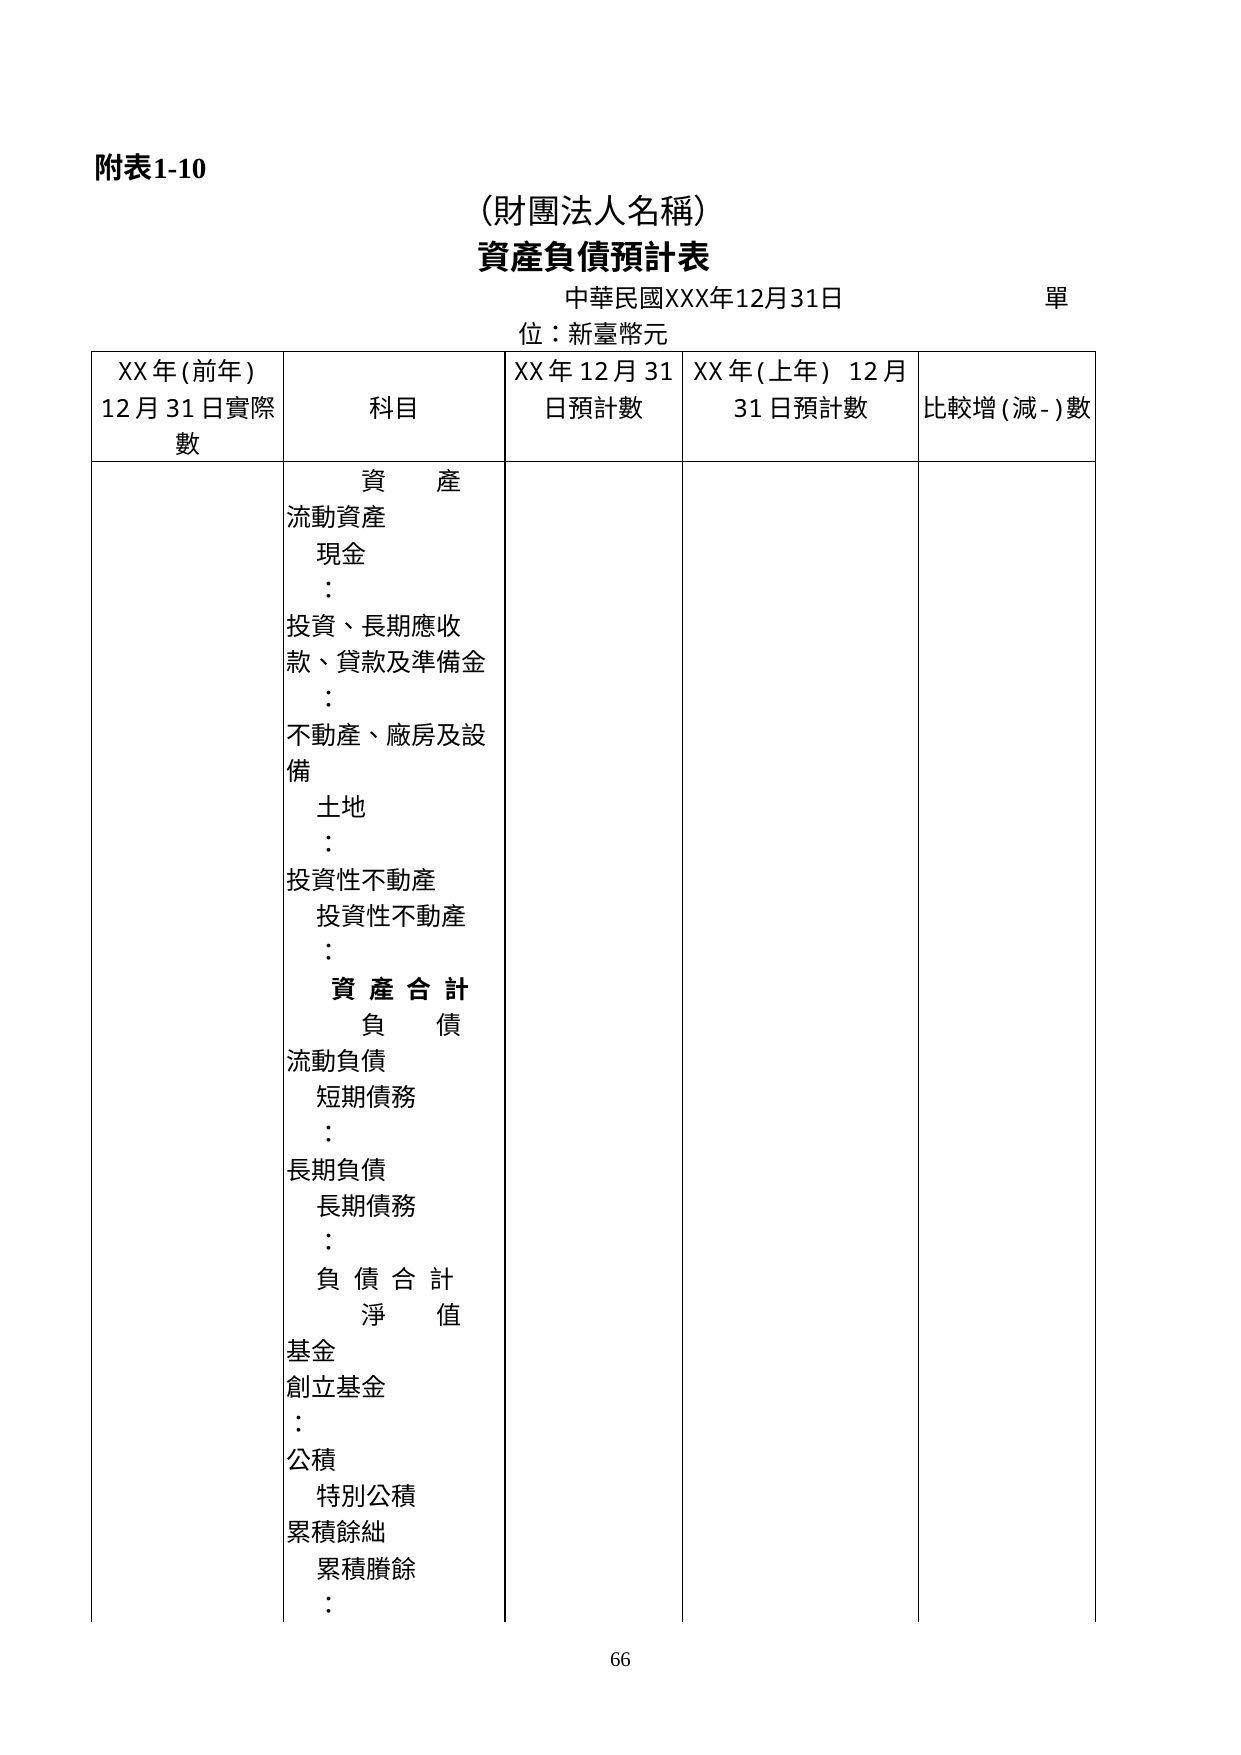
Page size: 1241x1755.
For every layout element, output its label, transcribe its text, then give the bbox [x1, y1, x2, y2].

table_cell [919, 1005, 1095, 1042]
table_cell 現金 [284, 534, 504, 570]
table_cell ： [284, 1585, 504, 1622]
table_cell [92, 462, 283, 498]
table_cell [506, 1078, 682, 1114]
table_cell [683, 1005, 918, 1042]
table_cell [506, 1549, 682, 1585]
table_cell [683, 788, 918, 824]
table_cell [506, 498, 682, 534]
table_cell [683, 1440, 918, 1477]
table_cell [683, 1513, 918, 1549]
table_cell [683, 969, 918, 1005]
table_cell 土地 [284, 788, 504, 824]
table_cell XX年(上年) 12月31日預計數 [683, 352, 918, 461]
table_cell [92, 1513, 283, 1549]
table_cell [506, 1404, 682, 1440]
table_cell [506, 1332, 682, 1368]
table_cell [92, 1114, 283, 1150]
table_cell [506, 1114, 682, 1150]
table_cell [919, 1078, 1095, 1114]
table_cell [92, 933, 283, 969]
table_cell [919, 1223, 1095, 1259]
table_cell [683, 1585, 918, 1622]
table_cell 流動負債 [284, 1042, 504, 1078]
table_cell [92, 1259, 283, 1295]
table_cell [506, 1440, 682, 1477]
table_cell XX年12月31日預計數 [506, 352, 682, 461]
table_cell [506, 607, 682, 679]
table_cell 創立基金 [284, 1368, 504, 1404]
table_cell [92, 715, 283, 788]
table_cell [683, 534, 918, 570]
table_cell [92, 1078, 283, 1114]
table_cell [683, 462, 918, 498]
table_cell [92, 1585, 283, 1622]
table_cell [683, 1187, 918, 1223]
table_cell [506, 1042, 682, 1078]
table_cell [683, 1259, 918, 1295]
table_cell [506, 1187, 682, 1223]
table_cell [683, 1114, 918, 1150]
table_cell [919, 570, 1095, 607]
table_cell 負 債 合 計 [284, 1259, 504, 1295]
table_cell [919, 679, 1095, 715]
table_cell [92, 969, 283, 1005]
table_cell [92, 1005, 283, 1042]
table_cell 科目 [284, 352, 504, 461]
table_cell 資 產 合 計 [284, 969, 504, 1005]
table_cell [92, 788, 283, 824]
table_cell ： [284, 1114, 504, 1150]
table_cell [919, 788, 1095, 824]
table_cell [506, 715, 682, 788]
table_cell [919, 534, 1095, 570]
table_cell [506, 1585, 682, 1622]
table_cell 短期債務 [284, 1078, 504, 1114]
table_cell ： [284, 570, 504, 607]
table_cell [92, 1332, 283, 1368]
table_cell [919, 1585, 1095, 1622]
table_cell 投資性不動產 [284, 860, 504, 897]
table_cell 投資性不動產 [284, 897, 504, 933]
table_cell [506, 933, 682, 969]
table_cell [919, 1187, 1095, 1223]
table_cell [683, 933, 918, 969]
table_cell [92, 1440, 283, 1477]
table_cell [919, 1477, 1095, 1513]
table_cell [683, 679, 918, 715]
table_cell [919, 607, 1095, 679]
table_cell [506, 462, 682, 498]
table_cell ： [284, 1404, 504, 1440]
table_cell [683, 824, 918, 860]
table_cell [683, 715, 918, 788]
table_cell [92, 1404, 283, 1440]
table_cell [92, 570, 283, 607]
table_cell [506, 897, 682, 933]
table_cell [683, 1404, 918, 1440]
table_cell [92, 1150, 283, 1187]
table_cell [92, 824, 283, 860]
table_cell 投資、長期應收款、貸款及準備金 [284, 607, 504, 679]
table_cell [919, 462, 1095, 498]
table_cell [506, 534, 682, 570]
table_cell [506, 1513, 682, 1549]
table_cell [683, 1477, 918, 1513]
table_cell [919, 1259, 1095, 1295]
table_cell [919, 1332, 1095, 1368]
table_cell [919, 1440, 1095, 1477]
table_cell [506, 570, 682, 607]
table_cell [919, 860, 1095, 897]
table_cell [919, 1513, 1095, 1549]
table_cell [683, 1078, 918, 1114]
table_cell [919, 1549, 1095, 1585]
table_cell [683, 1042, 918, 1078]
table_cell [92, 1187, 283, 1223]
table_cell 淨 值 [284, 1295, 504, 1332]
table_cell [919, 1114, 1095, 1150]
table_cell [92, 1368, 283, 1404]
table_cell ： [284, 1223, 504, 1259]
table_cell [506, 1259, 682, 1295]
table_cell 累積賸餘 [284, 1549, 504, 1585]
table_cell 長期負債 [284, 1150, 504, 1187]
table_cell [92, 534, 283, 570]
table_cell [919, 1404, 1095, 1440]
table_cell [506, 860, 682, 897]
table_cell 累積餘絀 [284, 1513, 504, 1549]
table_cell [506, 1223, 682, 1259]
table_cell [506, 1477, 682, 1513]
table_cell [92, 1223, 283, 1259]
table_cell [683, 1368, 918, 1404]
table_cell [92, 1477, 283, 1513]
table_cell 不動產、廠房及設備 [284, 715, 504, 788]
table_cell 長期債務 [284, 1187, 504, 1223]
table_cell 特別公積 [284, 1477, 504, 1513]
table_cell [506, 824, 682, 860]
table_cell [92, 897, 283, 933]
table_cell [506, 1005, 682, 1042]
table_cell [683, 498, 918, 534]
table_cell [92, 498, 283, 534]
table_cell [506, 969, 682, 1005]
table_cell [683, 570, 918, 607]
table_cell [683, 607, 918, 679]
table_cell [919, 1150, 1095, 1187]
table_cell ： [284, 933, 504, 969]
table_cell [683, 1295, 918, 1332]
table_cell [92, 860, 283, 897]
table_cell [919, 1042, 1095, 1078]
table_cell [506, 788, 682, 824]
table_cell [919, 715, 1095, 788]
table_cell [919, 897, 1095, 933]
table_cell [506, 679, 682, 715]
table_header 附表1-10 （財團法人名稱） 資產負債預計表 中華民國XXX年12月31日 單位：新臺幣元 [92, 59, 1096, 351]
table_cell [919, 969, 1095, 1005]
table_cell 流動資產 [284, 498, 504, 534]
table_cell 負 債 [284, 1005, 504, 1042]
table_cell [683, 897, 918, 933]
table_cell [919, 824, 1095, 860]
table_cell [683, 1150, 918, 1187]
table_cell 基金 [284, 1332, 504, 1368]
table_cell 公積 [284, 1440, 504, 1477]
table_cell [92, 1295, 283, 1332]
table_cell [92, 607, 283, 679]
table_cell 資 產 [284, 462, 504, 498]
table_cell [92, 1549, 283, 1585]
table_cell [683, 1549, 918, 1585]
table_cell [683, 1223, 918, 1259]
table_cell [919, 498, 1095, 534]
table_cell [92, 1042, 283, 1078]
table_cell [92, 679, 283, 715]
table_cell [919, 1295, 1095, 1332]
table_cell XX年(前年) 12月31日實際數 [92, 352, 283, 461]
table_cell 比較增(減-)數 [919, 352, 1095, 461]
table_cell [506, 1368, 682, 1404]
table_cell [919, 1368, 1095, 1404]
table_cell [919, 933, 1095, 969]
table_cell [683, 860, 918, 897]
table_cell ： [284, 824, 504, 860]
table_cell [506, 1150, 682, 1187]
table_cell ： [284, 679, 504, 715]
table_cell [506, 1295, 682, 1332]
table_cell [683, 1332, 918, 1368]
